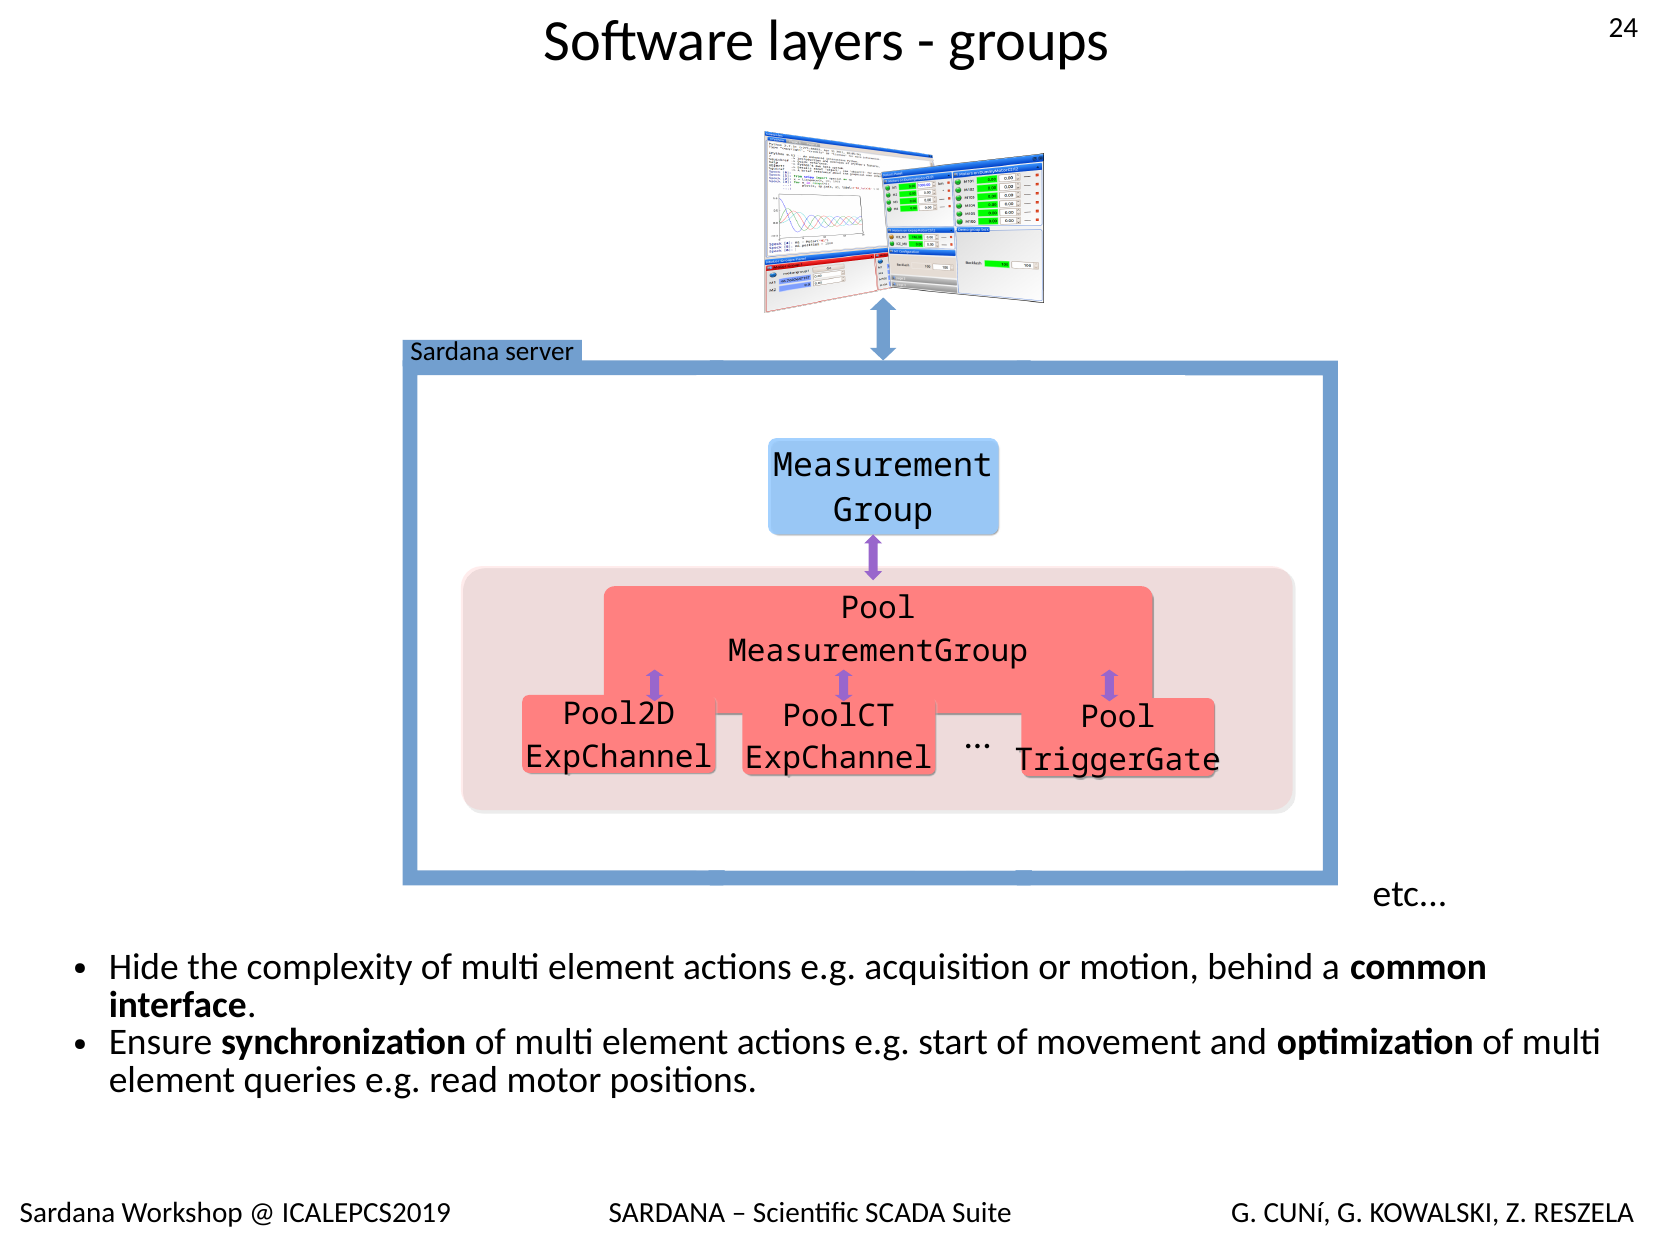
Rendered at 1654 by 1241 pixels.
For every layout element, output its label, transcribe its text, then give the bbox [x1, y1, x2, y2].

text_box Pool MeasurementGroup [603, 586, 1153, 714]
text_box etc... [1357, 870, 1493, 923]
text_box Sardana server [402, 339, 582, 367]
text_box Pool TriggerGate [1021, 698, 1215, 776]
text_box Pool2D ExpChannel [522, 694, 716, 773]
picture [746, 131, 1044, 314]
text_box PoolCT ExpChannel [742, 696, 936, 775]
text_box Measurement Group [768, 438, 999, 535]
text_box ... [948, 713, 1013, 766]
text_box Hide the complexity of multi element actions e.g. acquisition or motion, behind a common interface. Ensure synchronization of multi element actions e.g. start of movement and optimization of multi element queries e.g. read motor positions. [58, 943, 1621, 1146]
title Software layers - groups [82, 2, 1571, 91]
text_box [402, 297, 1338, 886]
